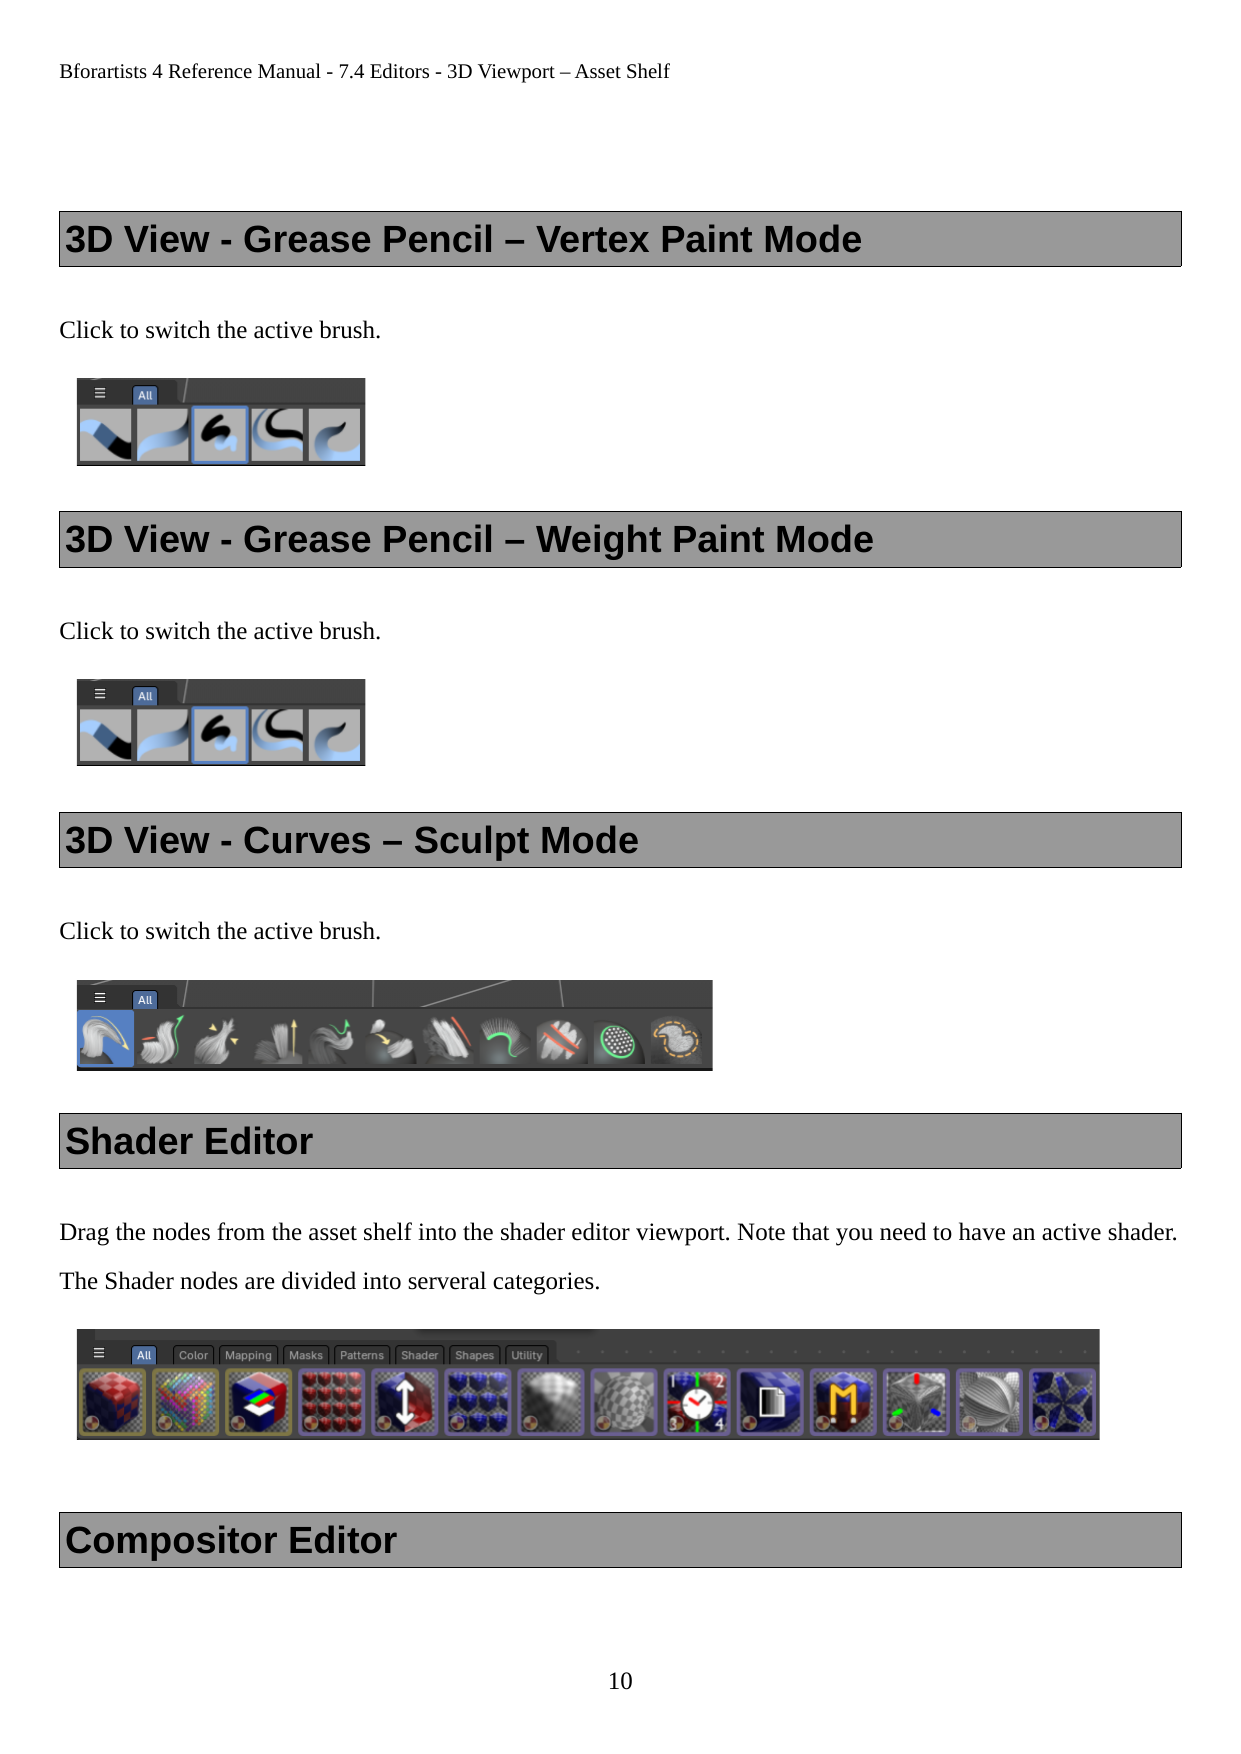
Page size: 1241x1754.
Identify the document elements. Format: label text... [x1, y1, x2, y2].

text Click to switch the active brush. [59, 315, 1181, 344]
table_header 3D View - Grease Pencil – Vertex Paint Mode [60, 212, 1181, 266]
picture [76, 378, 366, 466]
table_header 3D View - Curves – Sculpt Mode [60, 813, 1181, 867]
picture [76, 980, 713, 1071]
table_header Compositor Editor [60, 1513, 1181, 1567]
table_header Shader Editor [60, 1114, 1181, 1168]
text The Shader nodes are divided into serveral categories. [59, 1266, 1181, 1295]
text Drag the nodes from the asset shelf into the shader editor viewport. Note that you need to have an active shader. [59, 1217, 1181, 1246]
picture [76, 679, 366, 766]
text Click to switch the active brush. [59, 916, 1181, 945]
table_header 3D View - Grease Pencil – Weight Paint Mode [60, 512, 1181, 567]
text Click to switch the active brush. [59, 616, 1181, 644]
picture [76, 1329, 1100, 1440]
